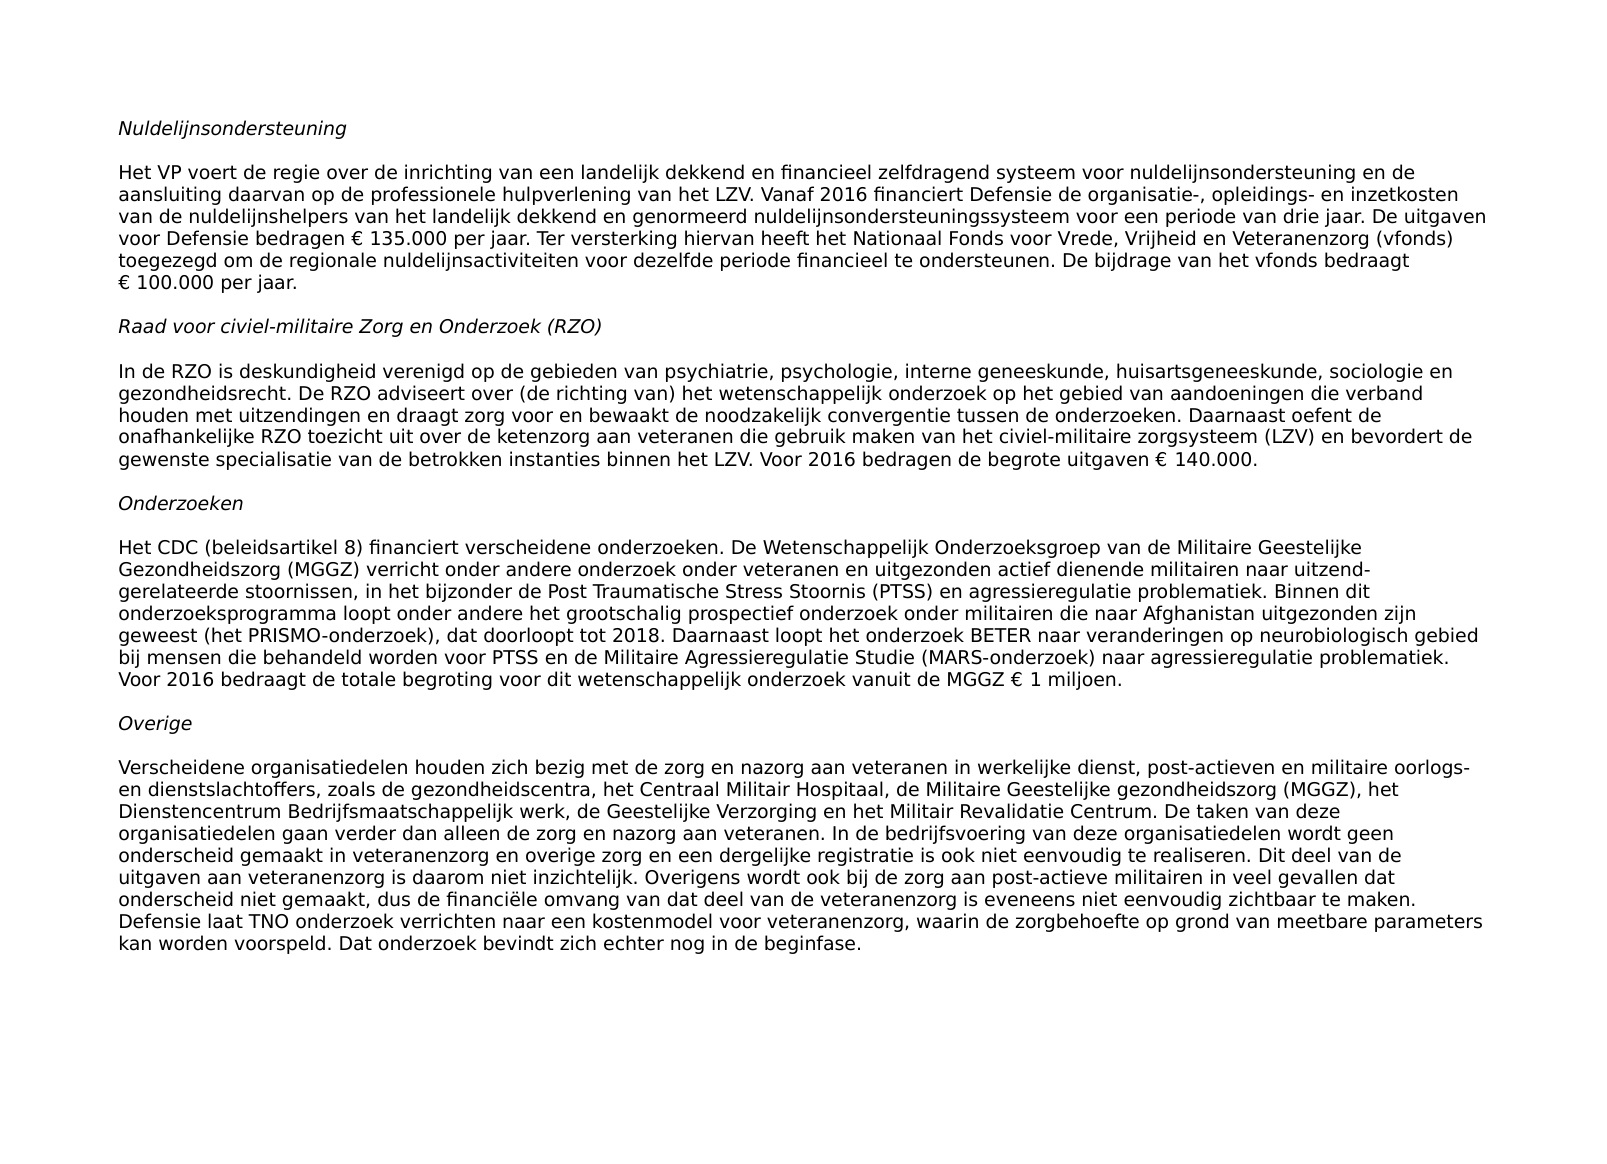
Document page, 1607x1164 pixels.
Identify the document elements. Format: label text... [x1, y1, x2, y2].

subtitle Overige [118, 713, 1488, 735]
text Het VP voert de regie over de inrichting van een landelijk dekkend en financieel zelfdragend systeem voor nuldelijnsondersteuning en de aansluiting daarvan op de professionele hulpverlening van het LZV. Vanaf 2016 financiert Defensie de organisatie-, opleidings- en inzetkosten van de nuldelijnshelpers van het landelijk dekkend en genormeerd nuldelijnsondersteuningssysteem voor een periode van drie jaar. De uitgaven voor Defensie bedragen € 135.000 per jaar. Ter versterking hiervan heeft het Nationaal Fonds voor Vrede, Vrijheid en Veteranenzorg (vfonds) toegezegd om de regionale nuldelijnsactiviteiten voor dezelfde periode financieel te ondersteunen. De bijdrage van het vfonds bedraagt € 100.000 per jaar. [118, 162, 1488, 294]
subtitle Onderzoeken [118, 493, 1488, 514]
text Verscheidene organisatiedelen houden zich bezig met de zorg en nazorg aan veteranen in werkelijke dienst, post-actieven en militaire oorlogs- en dienstslachtoffers, zoals de gezondheidscentra, het Centraal Militair Hospitaal, de Militaire Geestelijke gezondheidszorg (MGGZ), het Dienstencentrum Bedrijfsmaatschappelijk werk, de Geestelijke Verzorging en het Militair Revalidatie Centrum. De taken van deze organisatiedelen gaan verder dan alleen de zorg en nazorg aan veteranen. In de bedrijfsvoering van deze organisatiedelen wordt geen onderscheid gemaakt in veteranenzorg en overige zorg en een dergelijke registratie is ook niet eenvoudig te realiseren. Dit deel van de uitgaven aan veteranenzorg is daarom niet inzichtelijk. Overigens wordt ook bij de zorg aan post-actieve militairen in veel gevallen dat onderscheid niet gemaakt, dus de financiële omvang van dat deel van de veteranenzorg is eveneens niet eenvoudig zichtbaar te maken. Defensie laat TNO onderzoek verrichten naar een kostenmodel voor veteranenzorg, waarin de zorgbehoefte op grond van meetbare parameters kan worden voorspeld. Dat onderzoek bevindt zich echter nog in de beginfase. [118, 757, 1488, 955]
subtitle Raad voor civiel-militaire Zorg en Onderzoek (RZO) [118, 316, 1488, 338]
text Het CDC (beleidsartikel 8) financiert verscheidene onderzoeken. De Wetenschappelijk Onderzoeksgroep van de Militaire Geestelijke Gezondheidszorg (MGGZ) verricht onder andere onderzoek onder veteranen en uitgezonden actief dienende militairen naar uitzend-gerelateerde stoornissen, in het bijzonder de Post Traumatische Stress Stoornis (PTSS) en agressieregulatie problematiek. Binnen dit onderzoeksprogramma loopt onder andere het grootschalig prospectief onderzoek onder militairen die naar Afghanistan uitgezonden zijn geweest (het PRISMO-onderzoek), dat doorloopt tot 2018. Daarnaast loopt het onderzoek BETER naar veranderingen op neurobiologisch gebied bij mensen die behandeld worden voor PTSS en de Militaire Agressieregulatie Studie (MARS-onderzoek) naar agressieregulatie problematiek. Voor 2016 bedraagt de totale begroting voor dit wetenschappelijk onderzoek vanuit de MGGZ € 1 miljoen. [118, 537, 1488, 691]
text In de RZO is deskundigheid verenigd op de gebieden van psychiatrie, psychologie, interne geneeskunde, huisartsgeneeskunde, sociologie en gezondheidsrecht. De RZO adviseert over (de richting van) het wetenschappelijk onderzoek op het gebied van aandoeningen die verband houden met uitzendingen en draagt zorg voor en bewaakt de noodzakelijk convergentie tussen de onderzoeken. Daarnaast oefent de onafhankelijke RZO toezicht uit over de ketenzorg aan veteranen die gebruik maken van het civiel-militaire zorgsysteem (LZV) en bevordert de gewenste specialisatie van de betrokken instanties binnen het LZV. Voor 2016 bedragen de begrote uitgaven € 140.000. [118, 361, 1488, 470]
subtitle Nuldelijnsondersteuning [118, 118, 1488, 140]
